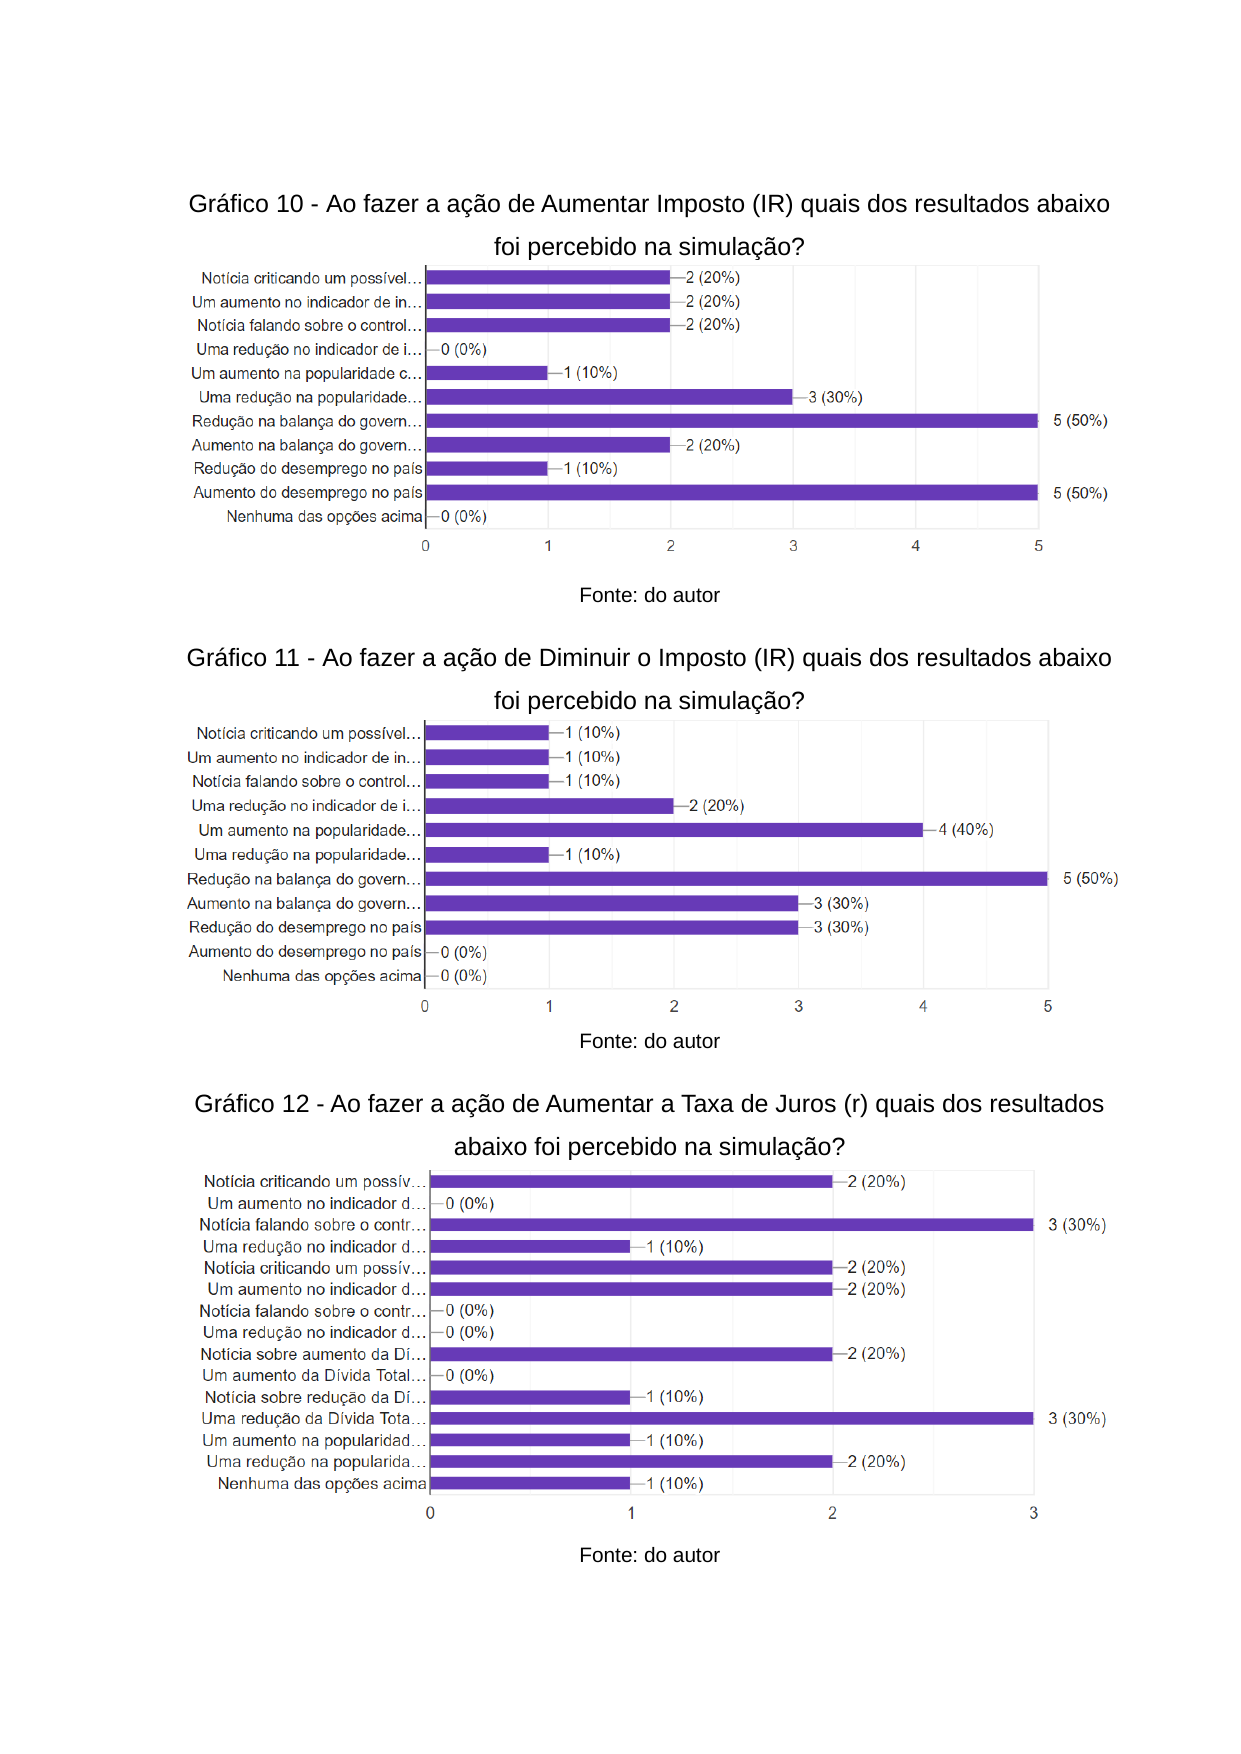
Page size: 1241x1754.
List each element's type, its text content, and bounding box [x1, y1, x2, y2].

text Fonte: do autor [177, 1524, 1122, 1567]
text [177, 1077, 1122, 1089]
picture [177, 714, 1123, 1018]
picture [186, 260, 1113, 565]
text [177, 177, 1122, 189]
text Fonte: do autor [177, 1018, 1122, 1053]
text [177, 631, 1122, 643]
picture [186, 1160, 1113, 1524]
text Gráfico 12 - Ao fazer a ação de Aumentar a Taxa de Juros (r) quais dos resultados abaixo foi percebido na simulação? [177, 1089, 1122, 1161]
text Gráfico 10 - Ao fazer a ação de Aumentar Imposto (IR) quais dos resultados abaixo foi percebido na simulação? [177, 189, 1122, 261]
text Fonte: do autor [177, 565, 1122, 607]
text Gráfico 11 - Ao fazer a ação de Diminuir o Imposto (IR) quais dos resultados abaixo foi percebido na simulação? [177, 643, 1122, 714]
